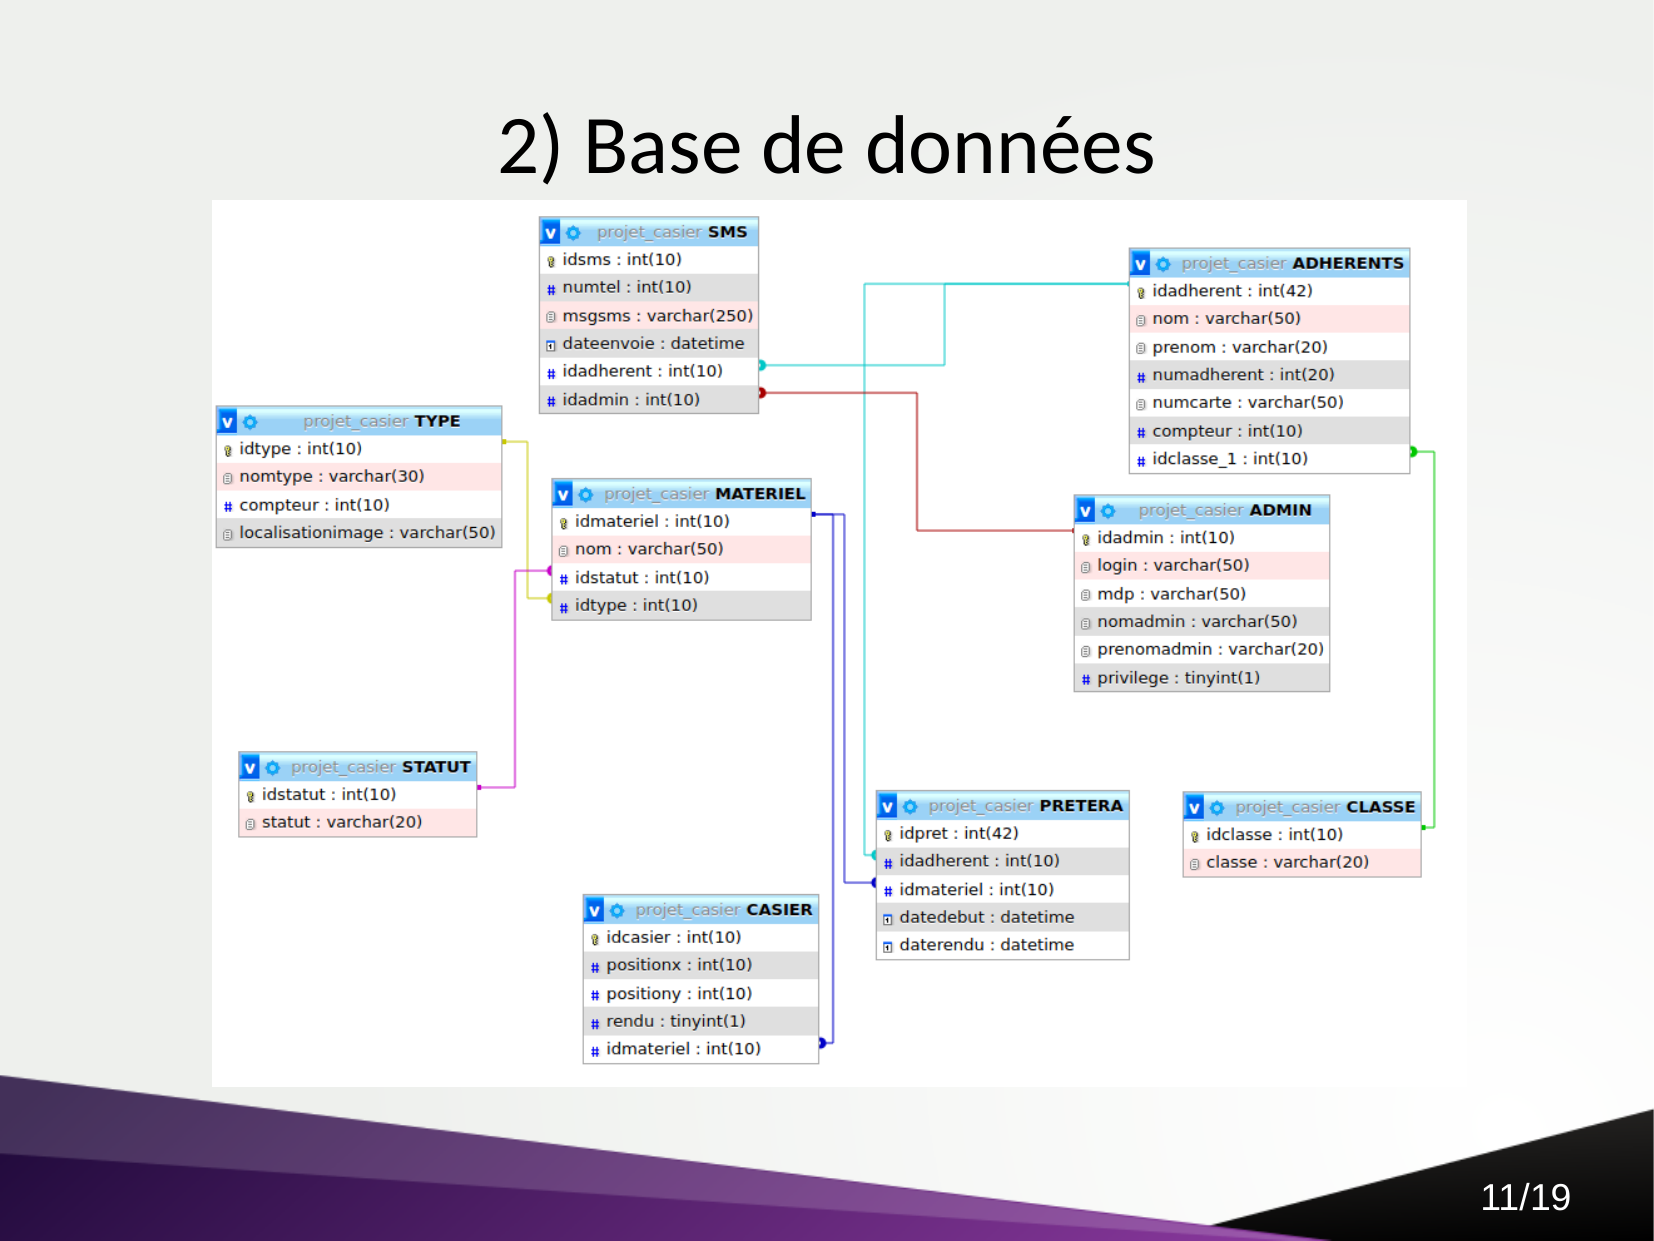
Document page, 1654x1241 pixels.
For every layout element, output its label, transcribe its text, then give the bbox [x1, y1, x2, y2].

title 2) Base de données [82, 49, 1571, 257]
picture [0, 0, 1654, 1241]
text_box <numéro>/19 [1465, 1169, 1654, 1240]
